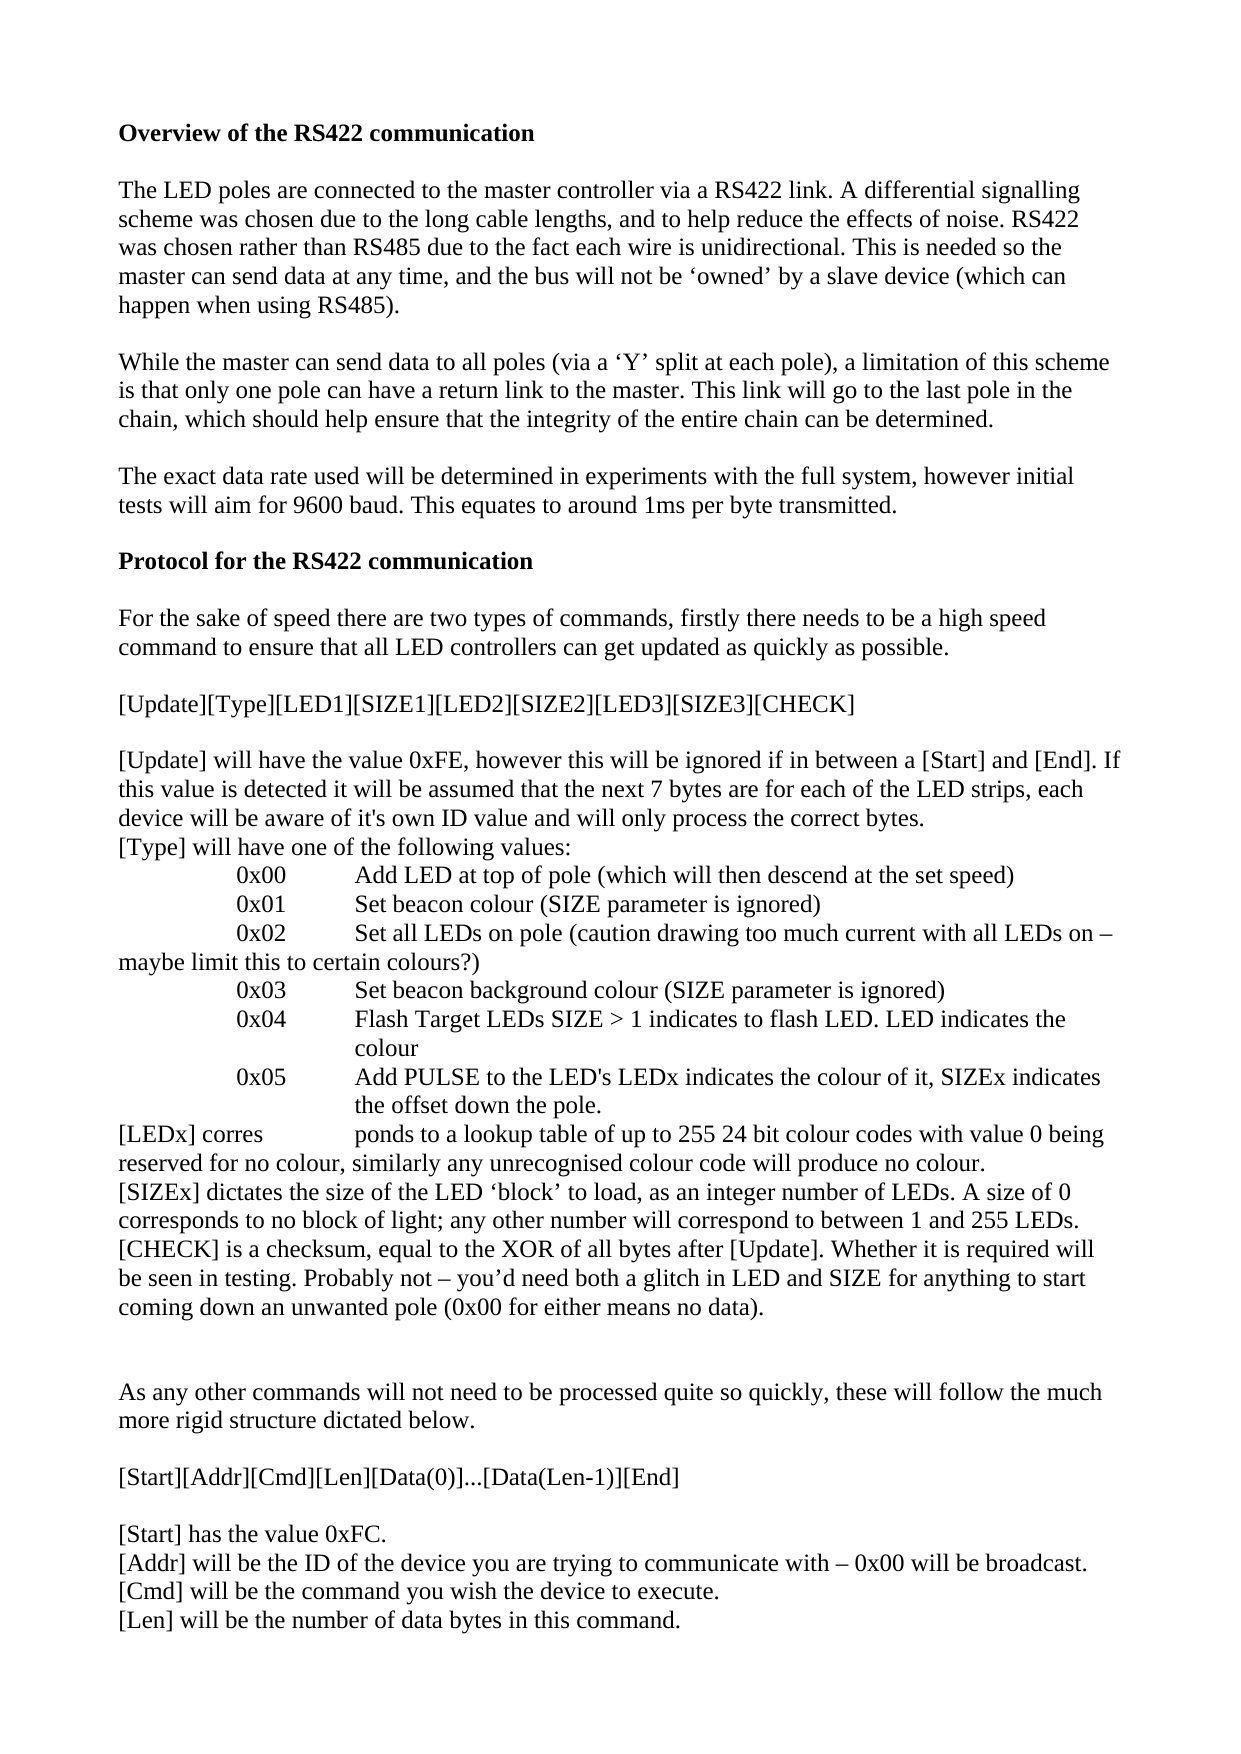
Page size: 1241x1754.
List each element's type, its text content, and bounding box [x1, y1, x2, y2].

text As any other commands will not need to be processed quite so quickly, these will follow the much more rigid structure dictated below. [118, 1377, 1122, 1434]
text [LEDx] corres ponds to a lookup table of up to 255 24 bit colour codes with value 0 being reserved for no colour, similarly any unrecognised colour code will produce no colour. [118, 1119, 1122, 1177]
text 0x00 Add LED at top of pole (which will then descend at the set speed) [118, 861, 1122, 889]
text [Start] has the value 0xFC. [118, 1519, 1122, 1548]
text [Start][Addr][Cmd][Len][Data(0)]...[Data(Len-1)][End] [118, 1462, 1122, 1491]
text [CHECK] is a checksum, equal to the XOR of all bytes after [Update]. Whether it is required will be seen in testing. Probably not – you’d need both a glitch in LED and SIZE for anything to start coming down an unwanted pole (0x00 for either means no data). [118, 1234, 1122, 1321]
text 0x02 Set all LEDs on pole (caution drawing too much current with all LEDs on – maybe limit this to certain colours?) [118, 918, 1122, 976]
text [Cmd] will be the command you wish the device to execute. [118, 1576, 1122, 1605]
text [Update][Type][LED1][SIZE1][LED2][SIZE2][LED3][SIZE3][CHECK] [118, 689, 1122, 717]
text [SIZEx] dictates the size of the LED ‘block’ to load, as an integer number of LEDs. A size of 0 corresponds to no block of light; any other number will correspond to between 1 and 255 LEDs. [118, 1177, 1122, 1234]
text Protocol for the RS422 communication [118, 546, 1122, 575]
text 0x03 Set beacon background colour (SIZE parameter is ignored) [118, 976, 1122, 1004]
text 0x05 Add PULSE to the LED's LEDx indicates the colour of it, SIZEx indicates the offset down the pole. [118, 1062, 1122, 1119]
text The exact data rate used will be determined in experiments with the full system, however initial tests will aim for 9600 baud. This equates to around 1ms per byte transmitted. [118, 461, 1122, 518]
text 0x01 Set beacon colour (SIZE parameter is ignored) [118, 889, 1122, 918]
text [Addr] will be the ID of the device you are trying to communicate with – 0x00 will be broadcast. [118, 1548, 1122, 1576]
text Overview of the RS422 communication [118, 118, 1122, 147]
text [Type] will have one of the following values: [118, 832, 1122, 861]
text [Update] will have the value 0xFE, however this will be ignored if in between a [Start] and [End]. If this value is detected it will be assumed that the next 7 bytes are for each of the LED strips, each device will be aware of it's own ID value and will only process the correct bytes. [118, 746, 1122, 832]
text [Len] will be the number of data bytes in this command. [118, 1605, 1122, 1634]
text For the sake of speed there are two types of commands, firstly there needs to be a high speed command to ensure that all LED controllers can get updated as quickly as possible. [118, 603, 1122, 661]
text While the master can send data to all poles (via a ‘Y’ split at each pole), a limitation of this scheme is that only one pole can have a return link to the master. This link will go to the last pole in the chain, which should help ensure that the integrity of the entire chain can be determined. [118, 347, 1122, 433]
text The LED poles are connected to the master controller via a RS422 link. A differential signalling scheme was chosen due to the long cable lengths, and to help reduce the effects of noise. RS422 was chosen rather than RS485 due to the fact each wire is unidirectional. This is needed so the master can send data at any time, and the bus will not be ‘owned’ by a slave device (which can happen when using RS485). [118, 175, 1122, 319]
text 0x04 Flash Target LEDs SIZE > 1 indicates to flash LED. LED indicates the colour [118, 1004, 1122, 1062]
